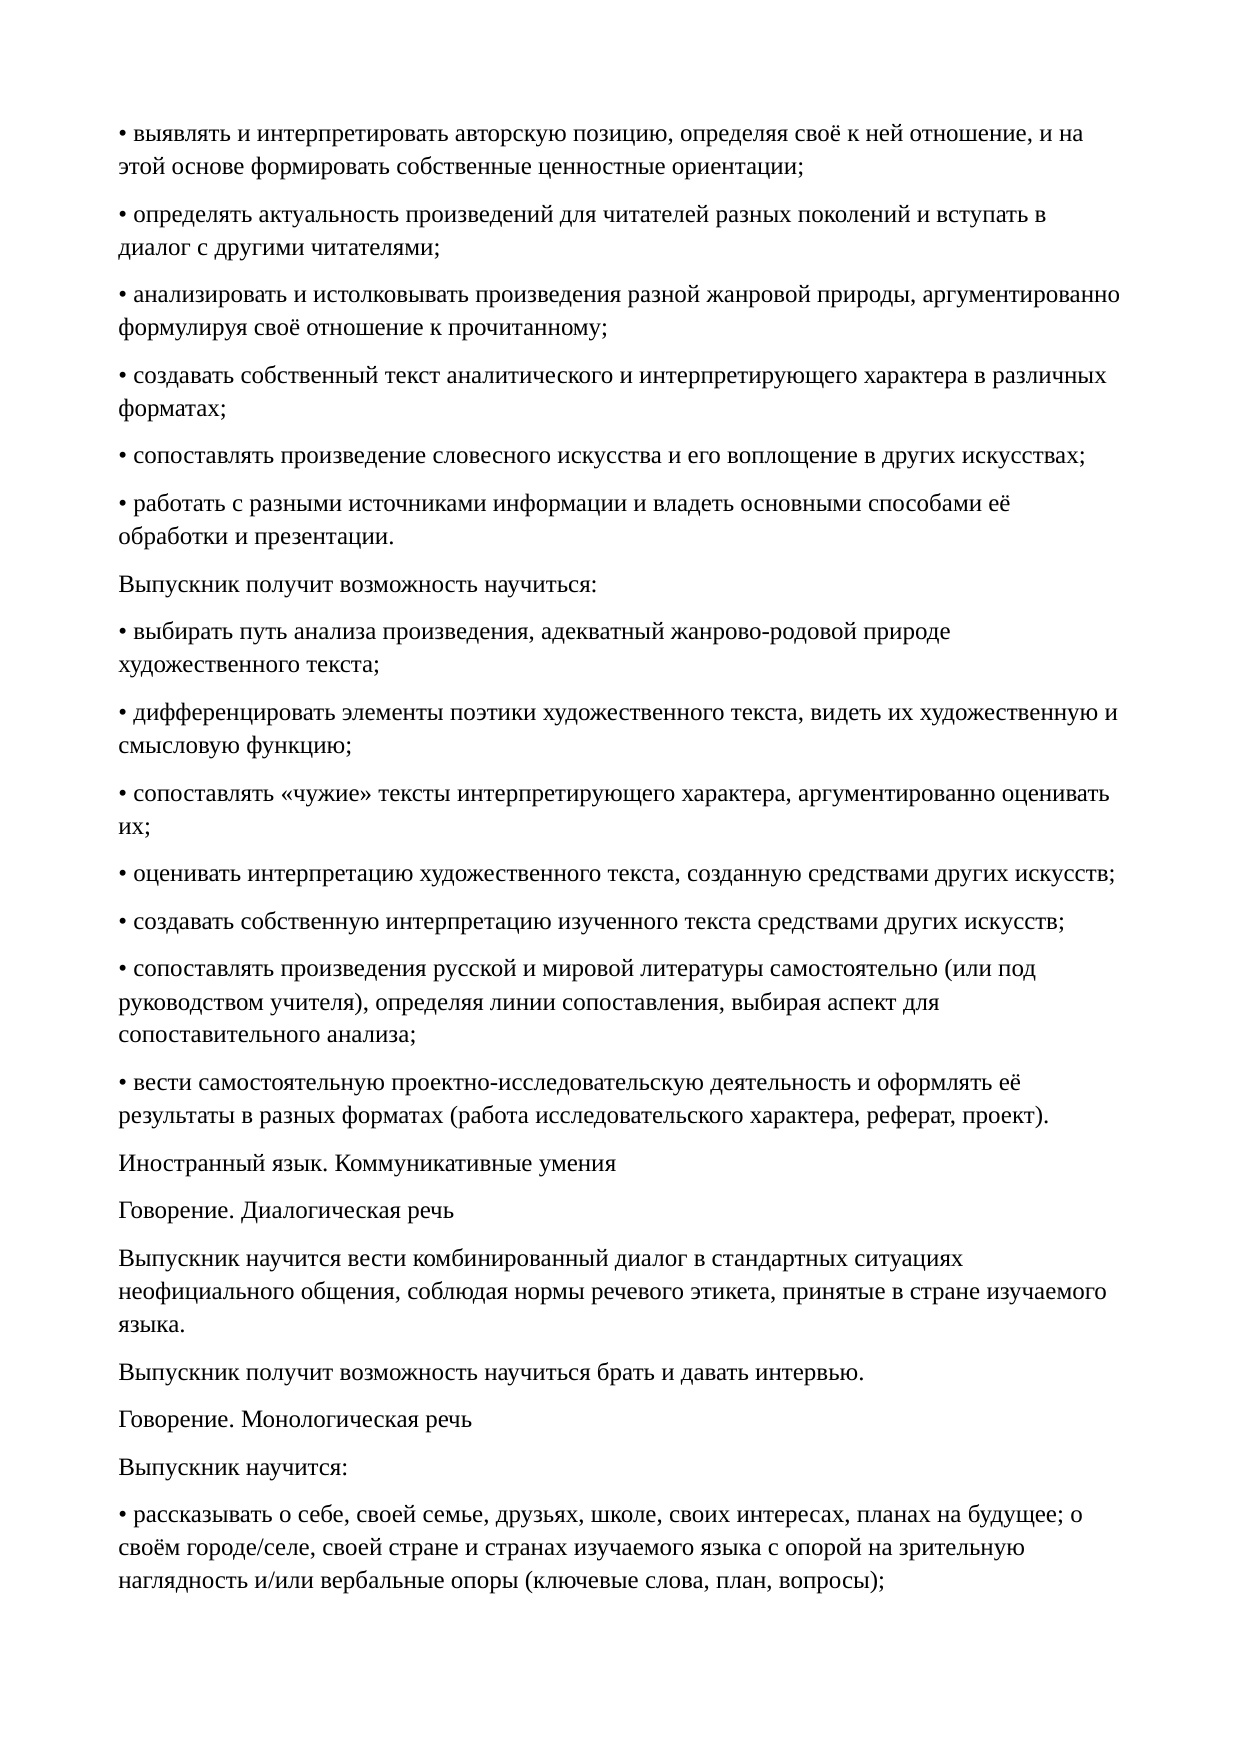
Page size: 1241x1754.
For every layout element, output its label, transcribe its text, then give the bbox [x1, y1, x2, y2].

text • анализировать и истолковывать произведения разной жанровой природы, аргументированно формулируя своё отношение к прочитанному; [118, 279, 1122, 341]
text Выпускник научится вести комбинированный диалог в стандартных ситуациях неофициального общения, соблюдая нормы речевого этикета, принятые в стране изучаемого языка. [118, 1243, 1122, 1338]
text Говорение. Диалогическая речь [118, 1195, 1122, 1224]
text Говорение. Монологическая речь [118, 1404, 1122, 1433]
text • вести самостоятельную проектно-исследовательскую деятельность и оформлять её результаты в разных форматах (работа исследовательского характера, реферат, проект). [118, 1067, 1122, 1129]
text • рассказывать о себе, своей семье, друзьях, школе, своих интересах, планах на будущее; о своём городе/селе, своей стране и странах изучаемого языка с опорой на зрительную наглядность и/или вербальные опоры (ключевые слова, план, вопросы); [118, 1499, 1122, 1594]
text • создавать собственный текст аналитического и интерпретирующего характера в различных форматах; [118, 360, 1122, 422]
text • дифференцировать элементы поэтики художественного текста, видеть их художественную и смысловую функцию; [118, 697, 1122, 759]
text Выпускник научится: [118, 1452, 1122, 1481]
text • определять актуальность произведений для читателей разных поколений и вступать в диалог с другими читателями; [118, 199, 1122, 261]
text • создавать собственную интерпретацию изученного текста средствами других искусств; [118, 906, 1122, 935]
text • сопоставлять произведение словесного искусства и его воплощение в других искусствах; [118, 441, 1122, 469]
text Иностранный язык. Коммуникативные умения [118, 1148, 1122, 1177]
text • выявлять и интерпретировать авторскую позицию, определяя своё к ней отношение, и на этой основе формировать собственные ценностные ориентации; [118, 118, 1122, 180]
text • работать с разными источниками информации и владеть основными способами её обработки и презентации. [118, 488, 1122, 550]
text • оценивать интерпретацию художественного текста, созданную средствами других искусств; [118, 858, 1122, 887]
text Выпускник получит возможность научиться: [118, 569, 1122, 598]
text • сопоставлять «чужие» тексты интерпретирующего характера, аргументированно оценивать их; [118, 778, 1122, 839]
text • сопоставлять произведения русской и мировой литературы самостоятельно (или под руководством учителя), определяя линии сопоставления, выбирая аспект для сопоставительного анализа; [118, 953, 1122, 1048]
text • выбирать путь анализа произведения, адекватный жанрово-родовой природе художественного текста; [118, 616, 1122, 678]
text Выпускник получит возможность научиться брать и давать интервью. [118, 1357, 1122, 1385]
